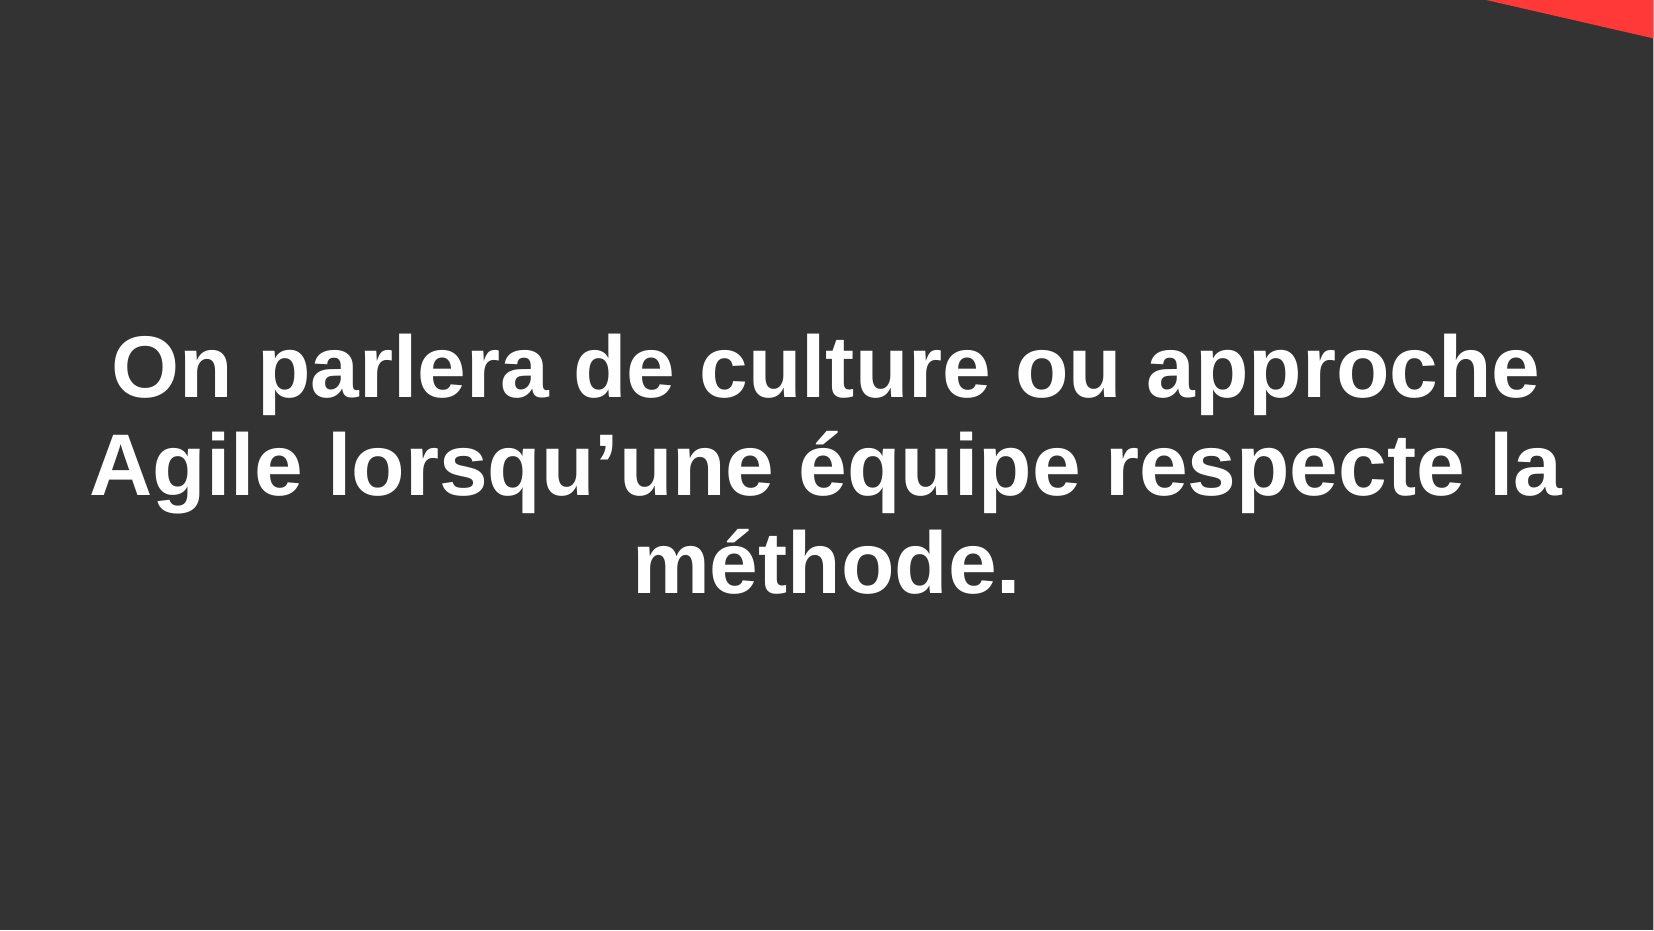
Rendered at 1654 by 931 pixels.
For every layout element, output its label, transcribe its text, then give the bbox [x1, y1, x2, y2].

text_box [1486, 0, 1654, 39]
title On parlera de culture ou approche Agile lorsqu’une équipe respecte la méthode. [21, 318, 1632, 612]
